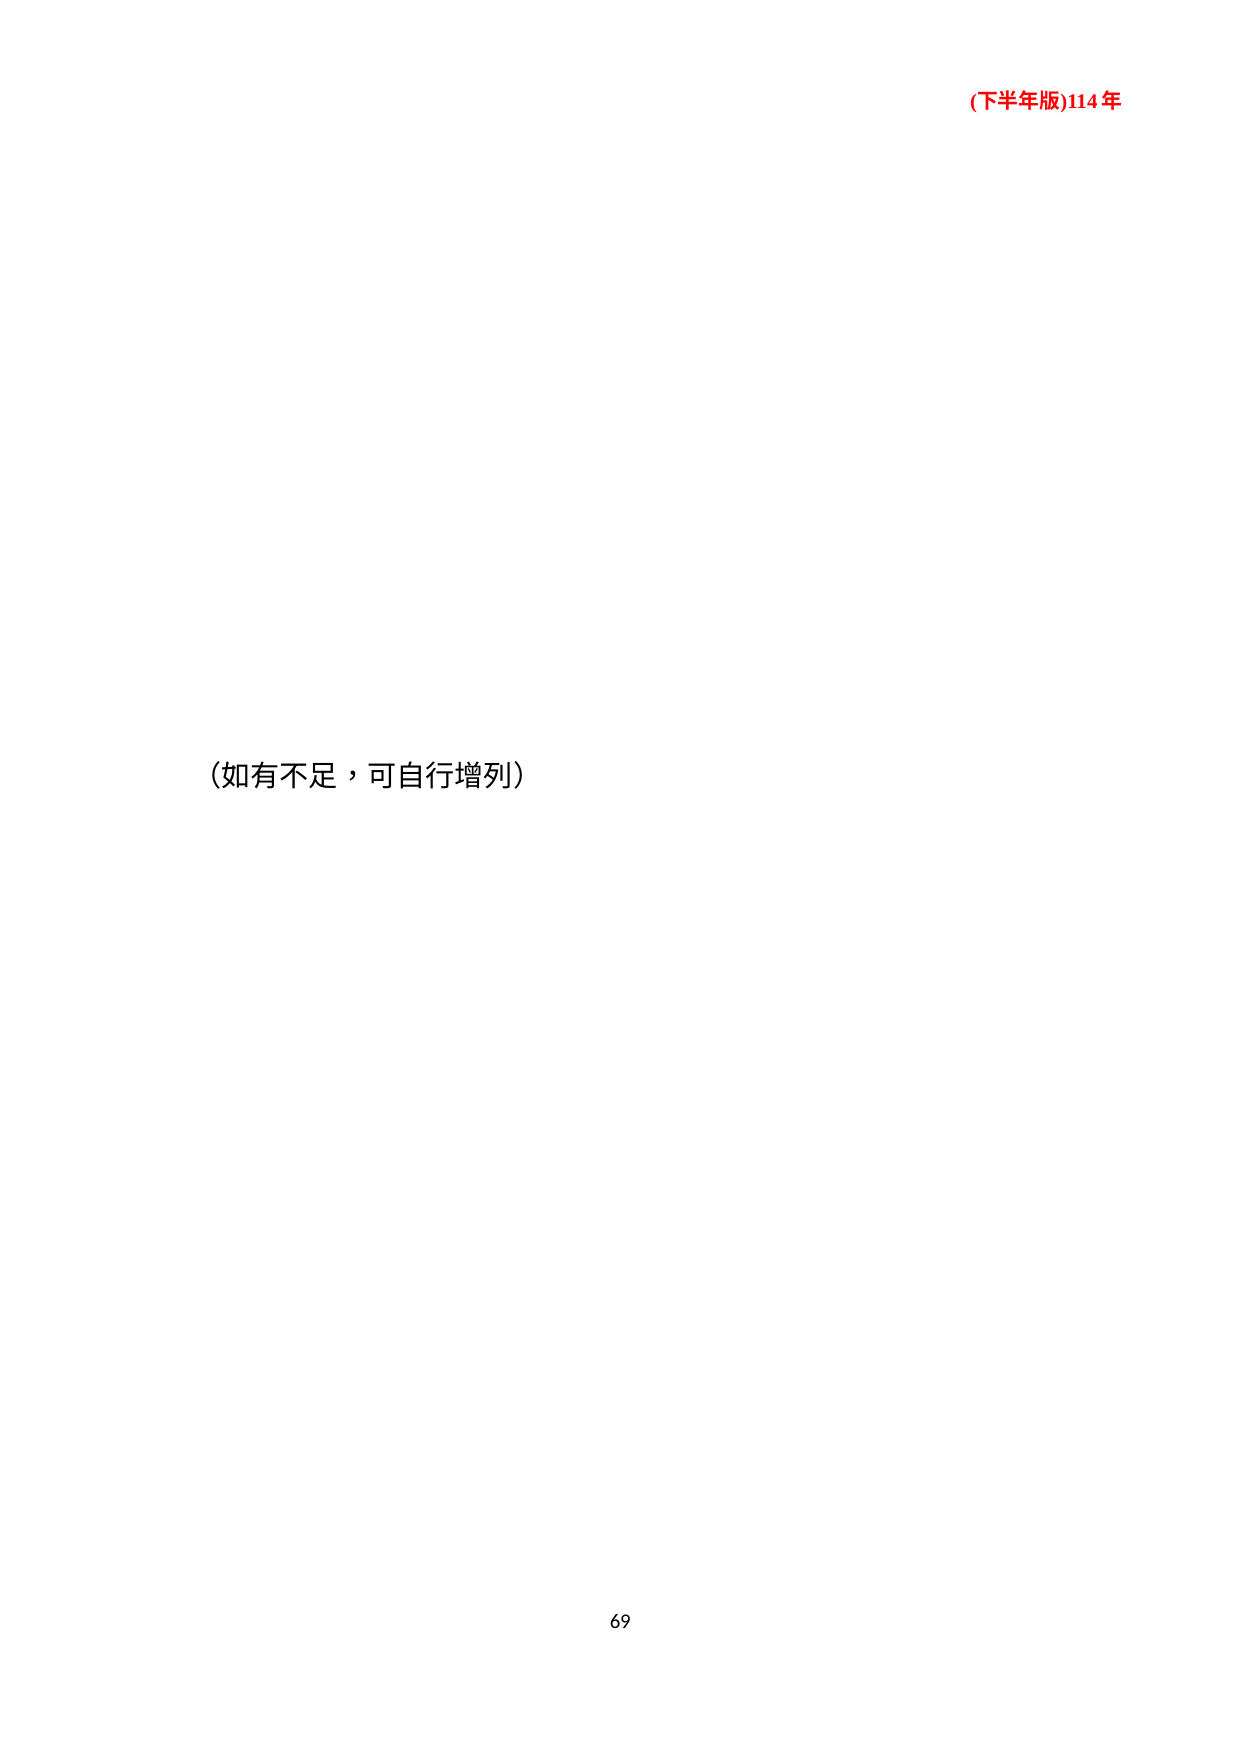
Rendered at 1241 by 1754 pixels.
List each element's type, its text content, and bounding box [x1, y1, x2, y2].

text （如有不足，可自行增列） [192, 732, 1122, 794]
